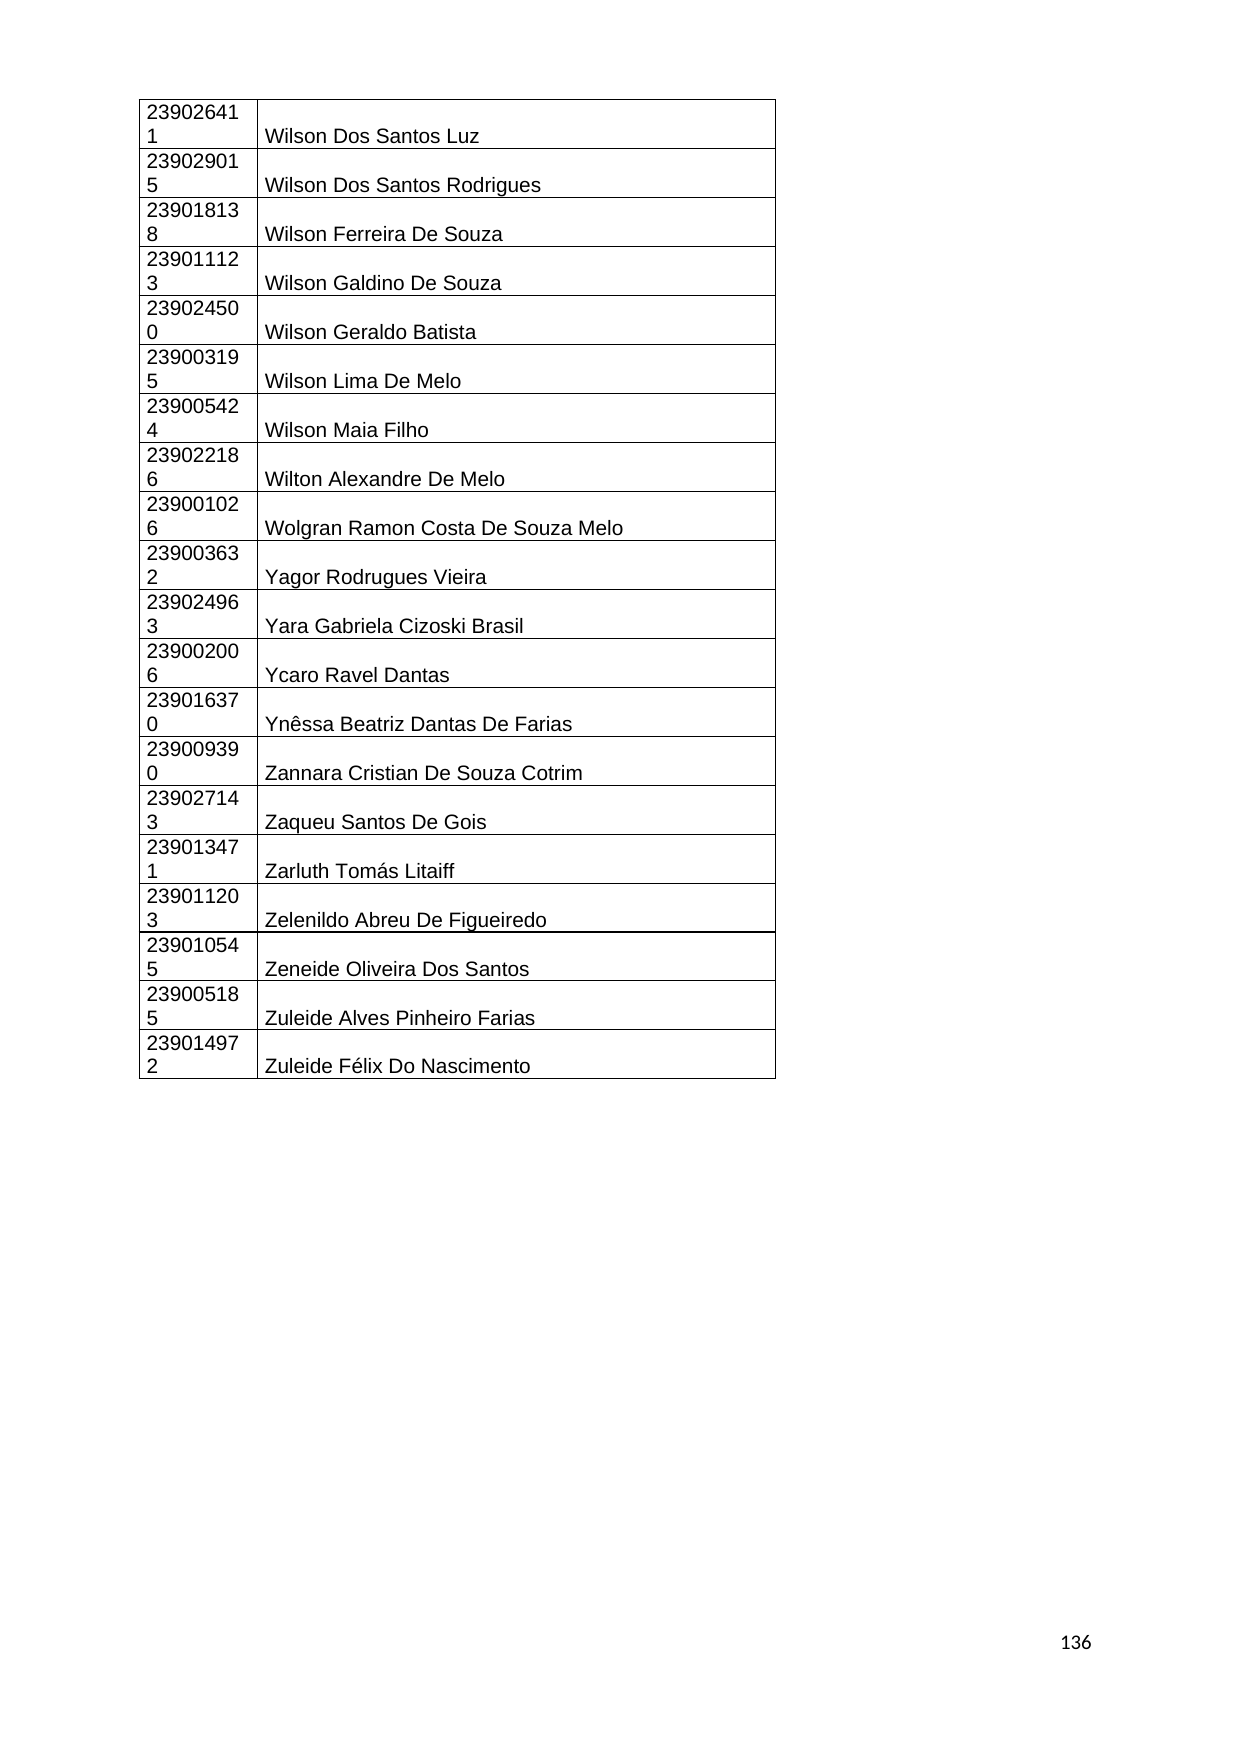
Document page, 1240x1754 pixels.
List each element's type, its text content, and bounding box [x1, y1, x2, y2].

table_cell Wilson Lima De Melo [258, 345, 775, 393]
table_cell 239003195 [140, 345, 257, 393]
table_cell 239029015 [140, 149, 257, 197]
table_cell Zelenildo Abreu De Figueiredo [258, 884, 775, 931]
table_cell Zeneide Oliveira Dos Santos [258, 933, 775, 980]
table_cell Wilson Dos Santos Luz [258, 100, 775, 148]
table_cell 239010545 [140, 933, 257, 980]
table_cell Zuleide Alves Pinheiro Farias [258, 981, 775, 1029]
table_cell 239014972 [140, 1030, 257, 1078]
table_cell 239027143 [140, 786, 257, 833]
table_cell Ycaro Ravel Dantas [258, 639, 775, 687]
table_cell Wilson Dos Santos Rodrigues [258, 149, 775, 197]
table_cell 239026411 [140, 100, 257, 148]
table_cell Yagor Rodrugues Vieira [258, 541, 775, 589]
table_cell 239016370 [140, 688, 257, 736]
table_cell Wilton Alexandre De Melo [258, 443, 775, 491]
table_cell Zannara Cristian De Souza Cotrim [258, 737, 775, 784]
table_cell 239013471 [140, 835, 257, 882]
table_cell Wolgran Ramon Costa De Souza Melo [258, 492, 775, 540]
table_cell 239005424 [140, 394, 257, 442]
table_cell 239002006 [140, 639, 257, 687]
table_cell Zarluth Tomás Litaiff [258, 835, 775, 882]
table_cell 239022186 [140, 443, 257, 491]
table_cell Wilson Ferreira De Souza [258, 198, 775, 246]
table_cell 239009390 [140, 737, 257, 784]
table_cell 239011123 [140, 247, 257, 295]
table_cell Ynêssa Beatriz Dantas De Farias [258, 688, 775, 736]
table_cell Wilson Geraldo Batista [258, 296, 775, 344]
table_cell Yara Gabriela Cizoski Brasil [258, 590, 775, 638]
table_cell 239018138 [140, 198, 257, 246]
table_cell Zaqueu Santos De Gois [258, 786, 775, 833]
table_cell 239024500 [140, 296, 257, 344]
table_cell 239011203 [140, 884, 257, 931]
table_cell Zuleide Félix Do Nascimento [258, 1030, 775, 1078]
table_cell Wilson Galdino De Souza [258, 247, 775, 295]
table_cell 239003632 [140, 541, 257, 589]
table_cell Wilson Maia Filho [258, 394, 775, 442]
table_cell 239001026 [140, 492, 257, 540]
table_cell 239024963 [140, 590, 257, 638]
table_cell 239005185 [140, 981, 257, 1029]
